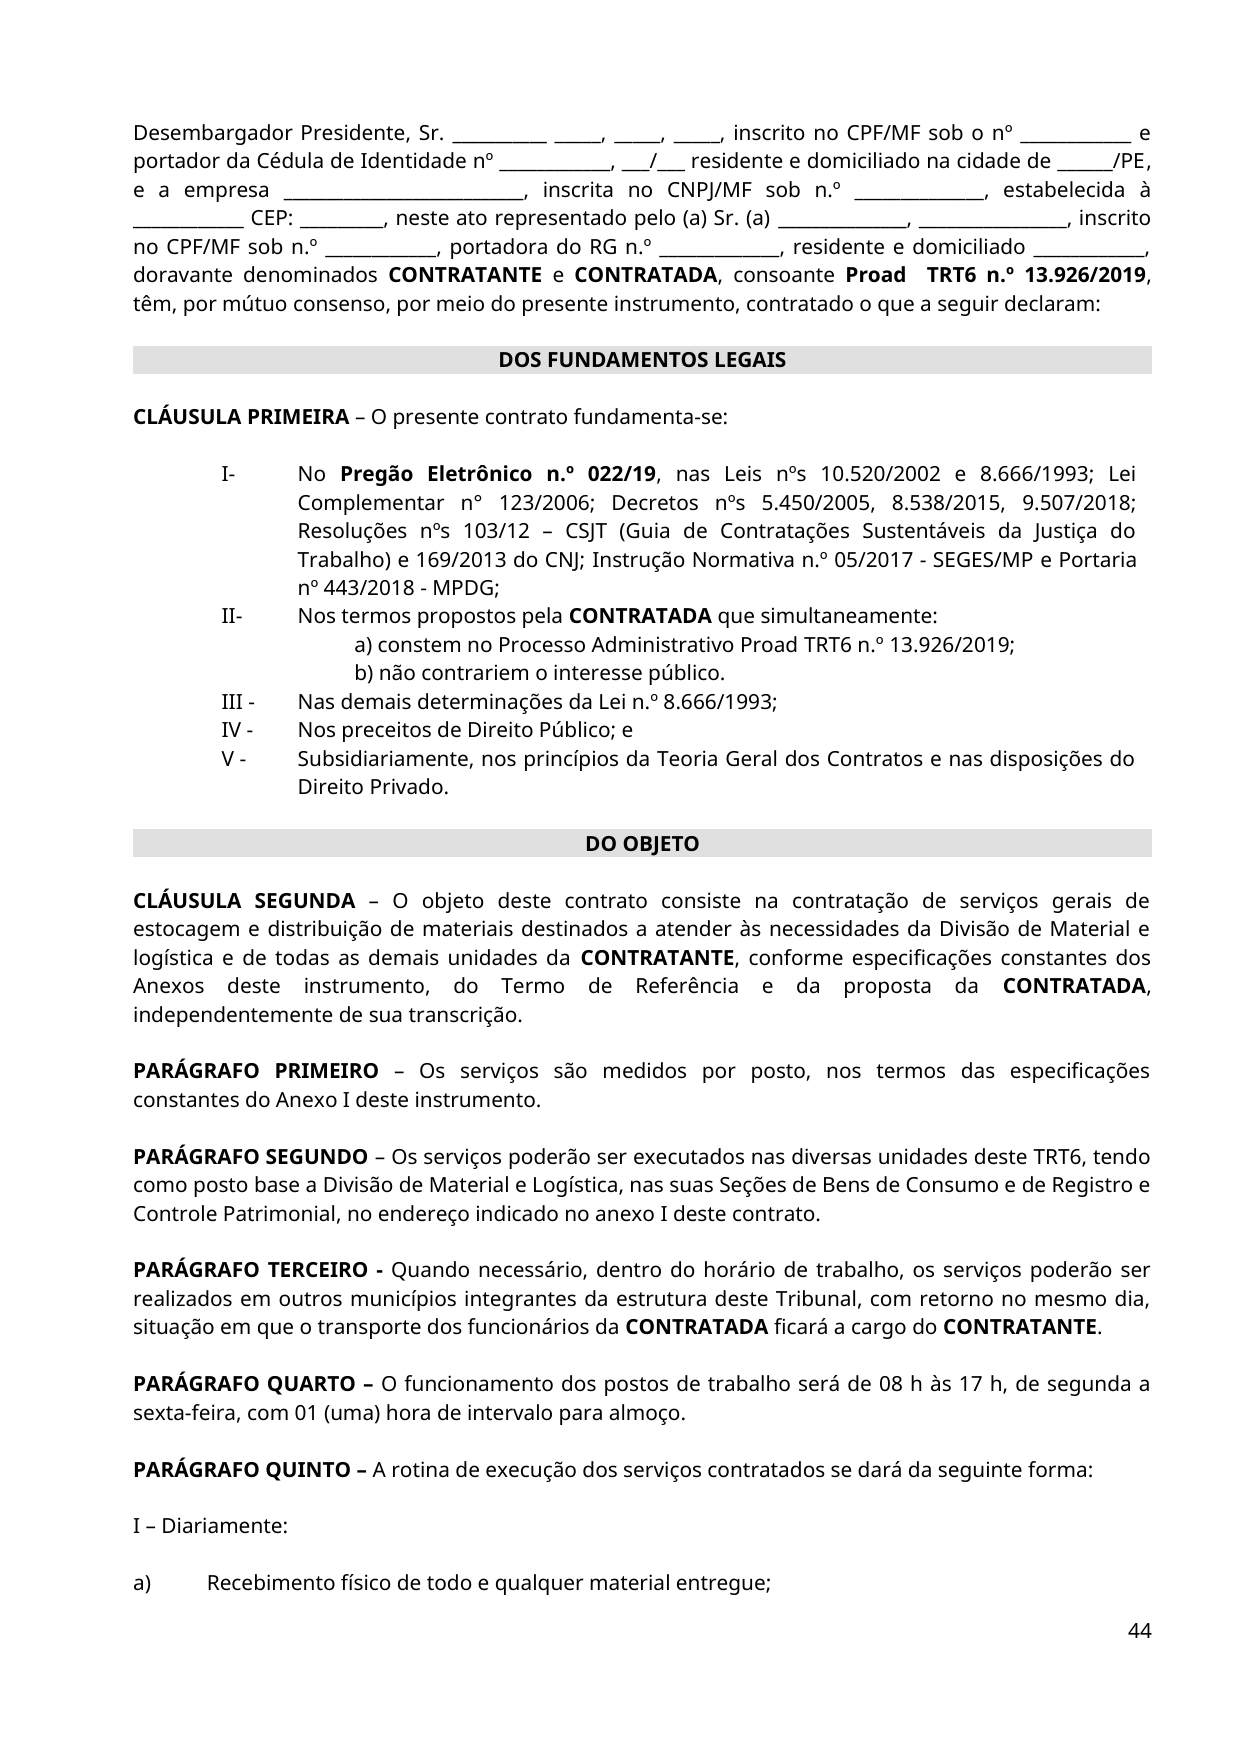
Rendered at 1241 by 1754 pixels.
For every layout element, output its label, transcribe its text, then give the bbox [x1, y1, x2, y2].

text DO OBJETO [133, 829, 1152, 857]
table_cell Subsidiariamente, nos princípios da Teoria Geral dos Contratos e nas disposições do Direito Privado. [290, 744, 1144, 801]
text Desembargador Presidente, Sr. ___________ _____, _____, _____, inscrito no CPF/MF sob o nº ____________ e portador da Cédula de Identidade nº ____________, ___/___ residente e domiciliado na cidade de ______/PE, e a empresa ____________________________, inscrita no CNPJ/MF sob n.º ______________, estabelecida à ____________ CEP: _________, neste ato representado pelo (a) Sr. (a) _______________, ________________, inscrito no CPF/MF sob n.º ____________, portadora do RG n.º _____________, residente e domiciliado ____________, doravante denominados CONTRATANTE e CONTRATADA, consoante Proad TRT6 n.º 13.926/2019, têm, por mútuo consenso, por meio do presente instrumento, contratado o que a seguir declaram: [133, 118, 1152, 317]
table_cell [214, 659, 354, 687]
table_header No Pregão Eletrônico n.º 022/19, nas Leis nºs 10.520/2002 e 8.666/1993; Lei Complementar n° 123/2006; Decretos nºs 5.450/2005, 8.538/2015, 9.507/2018; Resoluções nºs 103/12 – CSJT (Guia de Contratações Sustentáveis da Justiça do Trabalho) e 169/2013 do CNJ; Instrução Normativa n.º 05/2017 - SEGES/MP e Portaria nº 443/2018 - MPDG; [290, 459, 1144, 602]
table_cell III - [214, 687, 290, 715]
text PARÁGRAFO PRIMEIRO – Os serviços são medidos por posto, nos termos das especificações constantes do Anexo I deste instrumento. [133, 1057, 1152, 1113]
text CLÁUSULA PRIMEIRA – O presente contrato fundamenta-se: [133, 402, 1152, 431]
table_cell Nas demais determinações da Lei n.º 8.666/1993; [290, 687, 1144, 715]
table_cell [214, 630, 354, 658]
text PARÁGRAFO TERCEIRO - Quando necessário, dentro do horário de trabalho, os serviços poderão ser realizados em outros municípios integrantes da estrutura deste Tribunal, com retorno no mesmo dia, situação em que o transporte dos funcionários da CONTRATADA ficará a cargo do CONTRATANTE. [133, 1256, 1152, 1341]
text a) Recebimento físico de todo e qualquer material entregue; [133, 1568, 1152, 1597]
table_cell Nos preceitos de Direito Público; e [290, 715, 1144, 744]
table_cell V - [214, 744, 290, 801]
table_cell II- [214, 602, 290, 630]
table_cell b) não contrariem o interesse público. [354, 659, 1144, 687]
text PARÁGRAFO QUARTO – O funcionamento dos postos de trabalho será de 08 h às 17 h, de segunda a sexta-feira, com 01 (uma) hora de intervalo para almoço. [133, 1369, 1152, 1426]
text I – Diariamente: [133, 1512, 1152, 1540]
table_cell Nos termos propostos pela CONTRATADA que simultaneamente: [290, 602, 1144, 630]
text DOS FUNDAMENTOS LEGAIS [133, 346, 1152, 374]
table_cell IV - [214, 715, 290, 744]
table_header I- [214, 459, 290, 602]
text CLÁUSULA SEGUNDA – O objeto deste contrato consiste na contratação de serviços gerais de estocagem e distribuição de materiais destinados a atender às necessidades da Divisão de Material e logística e de todas as demais unidades da CONTRATANTE, conforme especificações constantes dos Anexos deste instrumento, do Termo de Referência e da proposta da CONTRATADA, independentemente de sua transcrição. [133, 886, 1152, 1028]
text PARÁGRAFO SEGUNDO – Os serviços poderão ser executados nas diversas unidades deste TRT6, tendo como posto base a Divisão de Material e Logística, nas suas Seções de Bens de Consumo e de Registro e Controle Patrimonial, no endereço indicado no anexo I deste contrato. [133, 1142, 1152, 1227]
text PARÁGRAFO QUINTO – A rotina de execução dos serviços contratados se dará da seguinte forma: [133, 1455, 1152, 1483]
table_cell a) constem no Processo Administrativo Proad TRT6 n.º 13.926/2019; [354, 630, 1144, 658]
